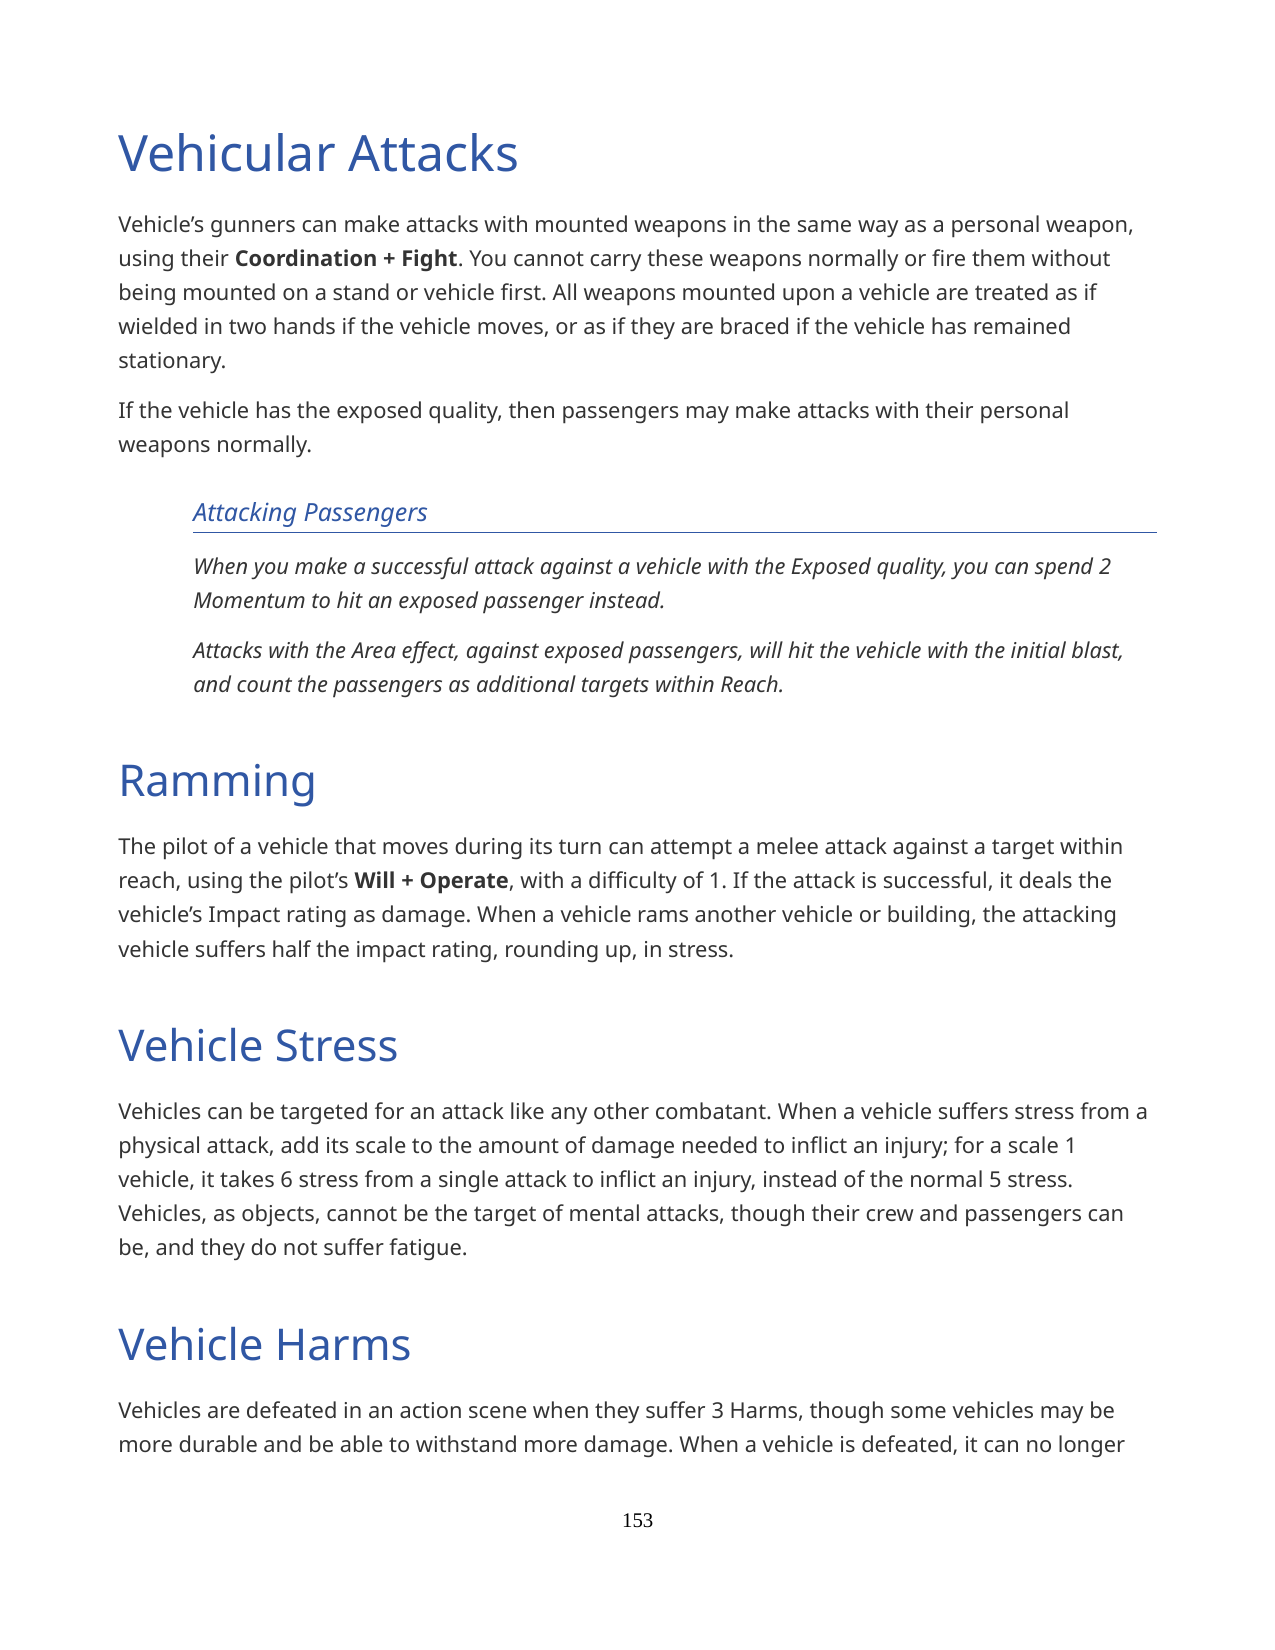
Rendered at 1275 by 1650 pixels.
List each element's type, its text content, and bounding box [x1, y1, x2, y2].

text Vehicles are defeated in an action scene when they suffer 3 Harms, though some vehicles may be more durable and be able to withstand more damage. When a vehicle is defeated, it can no longer [118, 1394, 1157, 1458]
subtitle Attacking Passengers [193, 495, 1157, 532]
text Vehicle’s gunners can make attacks with mounted weapons in the same way as a personal weapon, using their Coordination + Fight. You cannot carry these weapons normally or fire them without being mounted on a stand or vehicle first. All weapons mounted upon a vehicle are treated as if wielded in two hands if the vehicle moves, or as if they are braced if the vehicle has remained stationary. [118, 209, 1157, 375]
text Attacks with the Area effect, against exposed passengers, will hit the vehicle with the initial blast, and count the passengers as additional targets within Reach. [193, 635, 1157, 699]
text If the vehicle has the exposed quality, then passengers may make attacks with their personal weapons normally. [118, 395, 1157, 459]
subtitle Vehicular Attacks [118, 118, 1157, 186]
text The pilot of a vehicle that moves during its turn can attempt a melee attack against a target within reach, using the pilot’s Will + Operate, with a difficulty of 1. If the attack is successful, it deals the vehicle’s Impact rating as damage. When a vehicle rams another vehicle or building, the attacking vehicle suffers half the impact rating, rounding up, in stress. [118, 831, 1157, 963]
subtitle Vehicle Harms [118, 1313, 1157, 1373]
text Vehicles can be targeted for an attack like any other combatant. When a vehicle suffers stress from a physical attack, add its scale to the amount of damage needed to inflict an injury; for a scale 1 vehicle, it takes 6 stress from a single attack to inflict an injury, instead of the normal 5 stress. Vehicles, as objects, cannot be the target of mental attacks, though their crew and passengers can be, and they do not suffer fatigue. [118, 1096, 1157, 1262]
text When you make a successful attack against a vehicle with the Exposed quality, you can spend 2 Momentum to hit an exposed passenger instead. [193, 551, 1157, 615]
subtitle Vehicle Stress [118, 1014, 1157, 1074]
subtitle Ramming [118, 750, 1157, 809]
